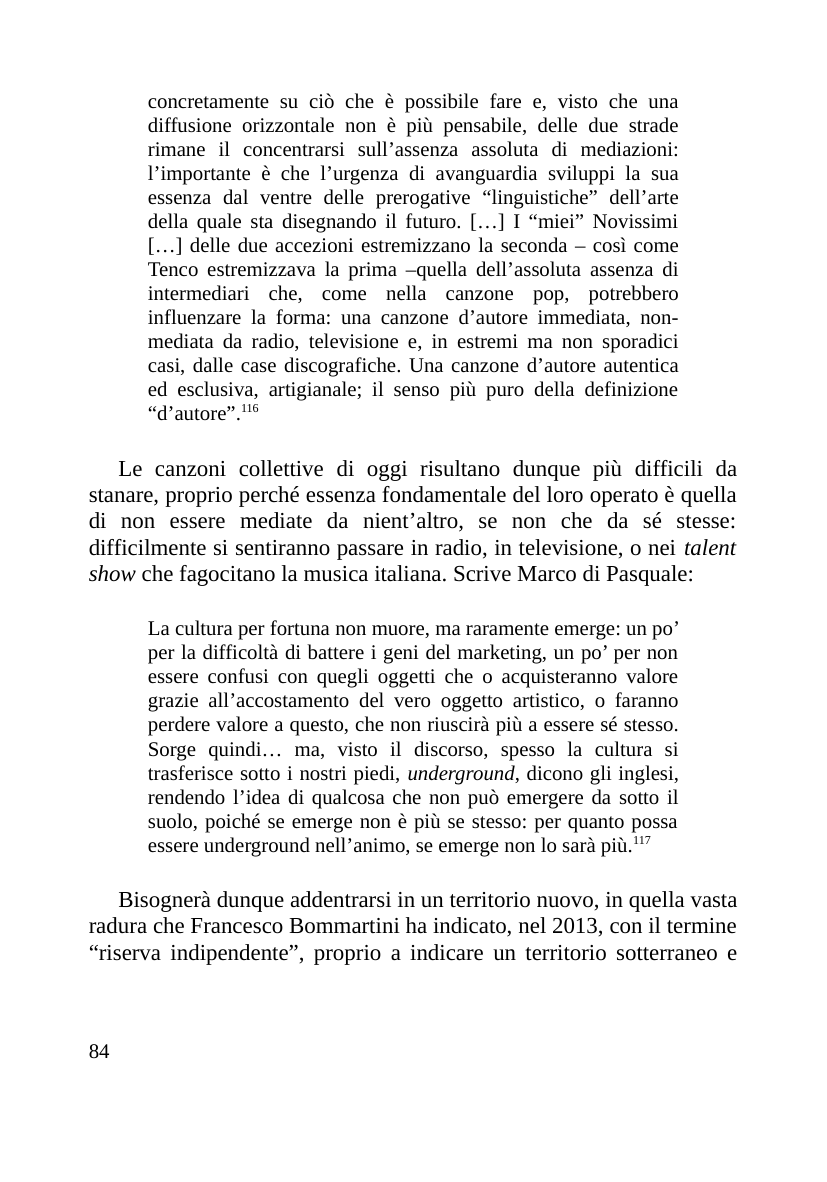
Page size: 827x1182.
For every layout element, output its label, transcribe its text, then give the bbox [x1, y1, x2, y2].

text concretamente su ciò che è possibile fare e, visto che una diffusione orizzontale non è più pensabile, delle due strade rimane il concentrarsi sull’assenza assoluta di mediazioni: l’importante è che l’urgenza di avanguardia sviluppi la sua essenza dal ventre delle prerogative “linguistiche” dell’arte della quale sta disegnando il futuro. […] I “miei” Novissimi […] delle due accezioni estremizzano la seconda – così come Tenco estremizzava la prima –quella dell’assoluta assenza di intermediari che, come nella canzone pop, potrebbero influenzare la forma: una canzone d’autore immediata, non-mediata da radio, televisione e, in estremi ma non sporadici casi, dalle case discografiche. Una canzone d’autore autentica ed esclusiva, artigianale; il senso più puro della definizione “d’autore”. [148, 88, 679, 425]
text Bisognerà dunque addentrarsi in un territorio nuovo, in quella vasta radura che Francesco Bommartini ha indicato, nel 2013, con il termine “riserva indipendente”, proprio a indicare un territorio sotterraneo e [88, 886, 738, 965]
text Le canzoni collettive di oggi risultano dunque più difficili da stanare, proprio perché essenza fondamentale del loro operato è quella di non essere mediate da nient’altro, se non che da sé stesse: difficilmente si sentiranno passare in radio, in televisione, o nei talent show che fagocitano la musica italiana. Scrive Marco di Pasquale: [88, 455, 738, 587]
text La cultura per fortuna non muore, ma raramente emerge: un po’ per la difficoltà di battere i geni del marketing, un po’ per non essere confusi con quegli oggetti che o acquisteranno valore grazie all’accostamento del vero oggetto artistico, o faranno perdere valore a questo, che non riuscirà più a essere sé stesso. Sorge quindi… ma, visto il discorso, spesso la cultura si trasferisce sotto i nostri piedi, underground, dicono gli inglesi, rendendo l’idea di qualcosa che non può emergere da sotto il suolo, poiché se emerge non è più se stesso: per quanto possa essere underground nell’animo, se emerge non lo sarà più. [148, 616, 679, 857]
